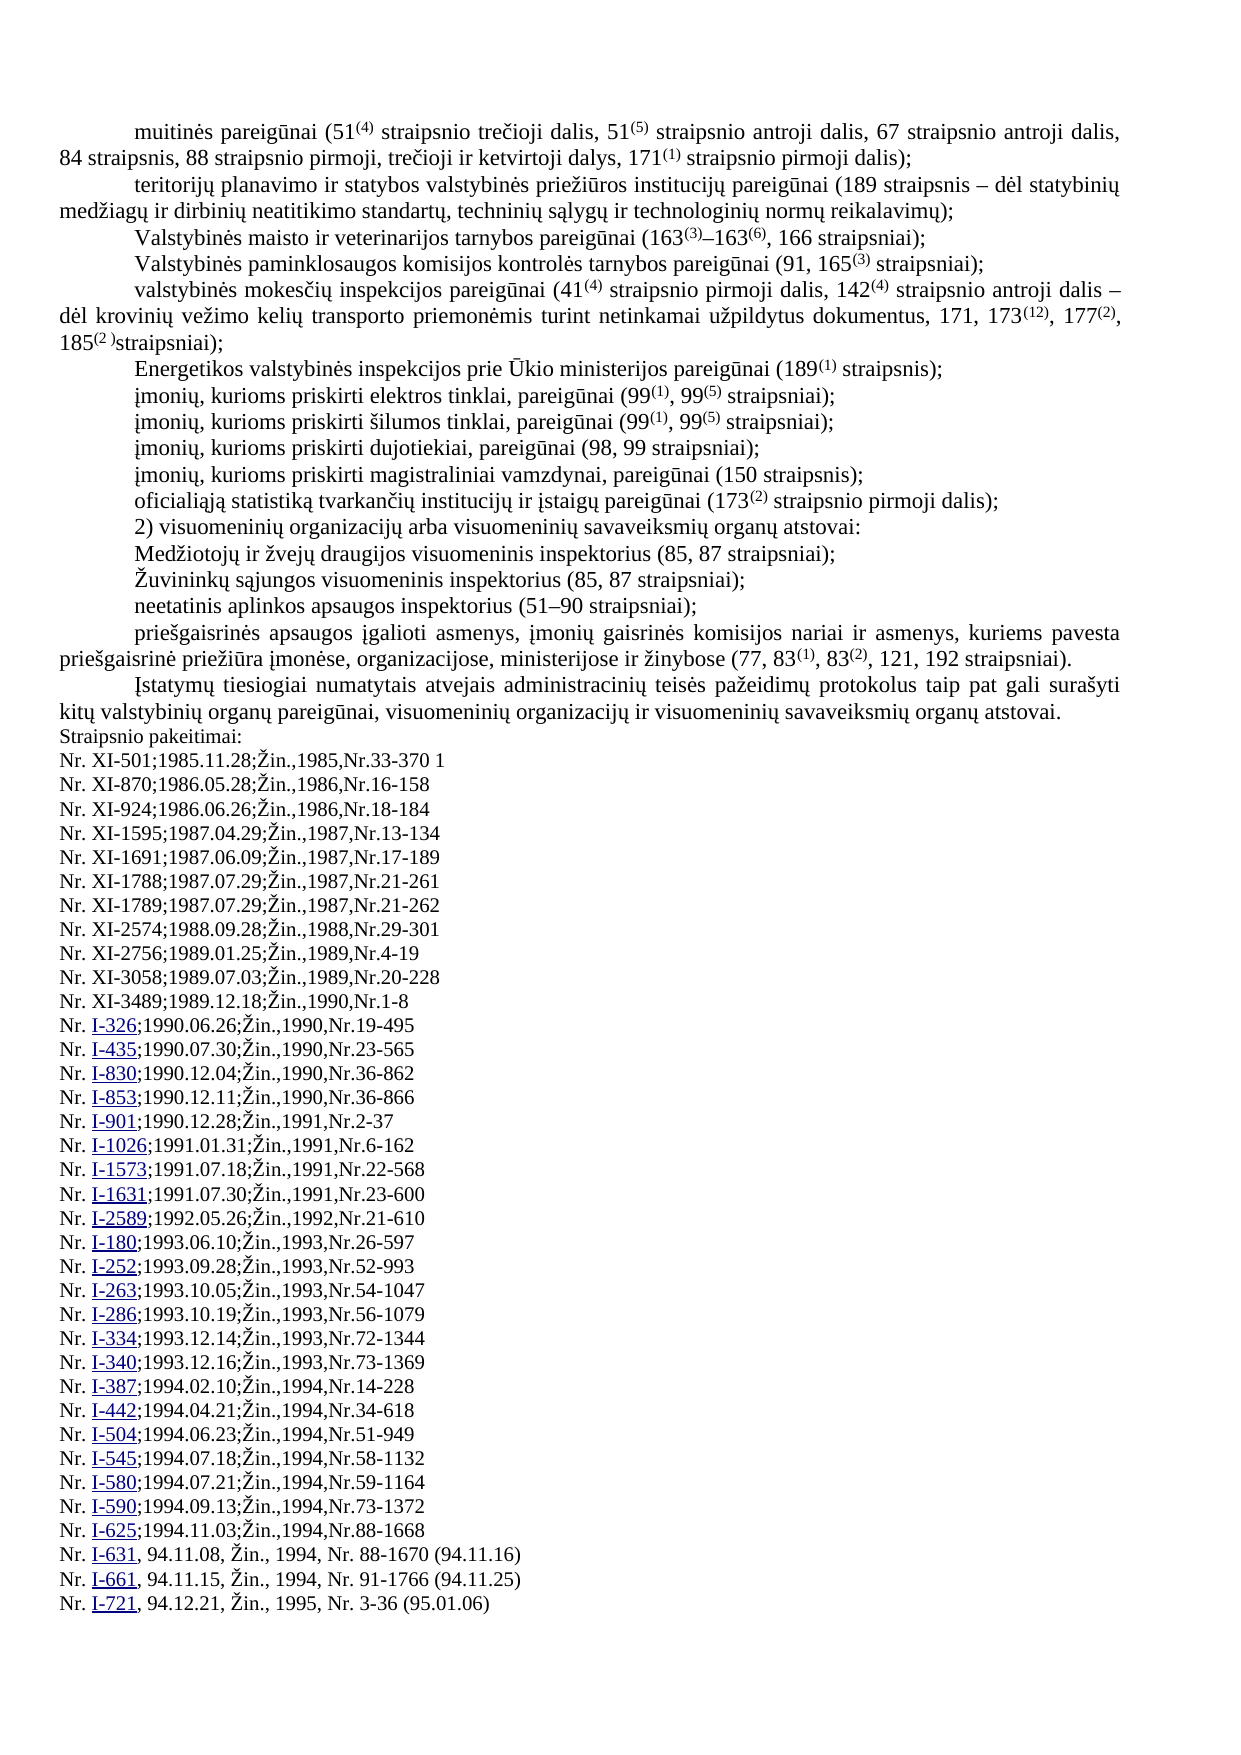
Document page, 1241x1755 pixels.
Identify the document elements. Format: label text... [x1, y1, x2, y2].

text Nr. I-545;1994.07.18;Žin.,1994,Nr.58-1132 [59, 1446, 1122, 1470]
text Nr. XI-3058;1989.07.03;Žin.,1989,Nr.20-228 [59, 965, 1122, 989]
text Įstatymų tiesiogiai numatytais atvejais administracinių teisės pažeidimų protokolus taip pat gali surašyti kitų valstybinių organų pareigūnai, visuomeninių organizacijų ir visuomeninių savaveiksmių organų atstovai. [59, 672, 1122, 724]
text Žuvininkų sąjungos visuomeninis inspektorius (85, 87 straipsniai); [59, 566, 1122, 592]
text Nr. I-286;1993.10.19;Žin.,1993,Nr.56-1079 [59, 1302, 1122, 1326]
text teritorijų planavimo ir statybos valstybinės priežiūros institucijų pareigūnai (189 straipsnis – dėl statybinių medžiagų ir dirbinių neatitikimo standartų, techninių sąlygų ir technologinių normų reikalavimų); [59, 171, 1121, 223]
text Nr. I-2589;1992.05.26;Žin.,1992,Nr.21-610 [59, 1206, 1122, 1229]
text Nr. I-1026;1991.01.31;Žin.,1991,Nr.6-162 [59, 1133, 1122, 1157]
text priešgaisrinės apsaugos įgalioti asmenys, įmonių gaisrinės komisijos nariai ir asmenys, kuriems pavesta priešgaisrinė priežiūra įmonėse, organizacijose, ministerijose ir žinybose (77, 83(1), 83(2), 121, 192 straipsniai). [59, 619, 1122, 672]
text oficialiąją statistiką tvarkančių institucijų ir įstaigų pareigūnai (173(2) straipsnio pirmoji dalis); [59, 487, 1122, 513]
text Nr. XI-1595;1987.04.29;Žin.,1987,Nr.13-134 [59, 821, 1122, 844]
text Nr. XI-870;1986.05.28;Žin.,1986,Nr.16-158 [59, 772, 1122, 796]
text įmonių, kurioms priskirti magistraliniai vamzdynai, pareigūnai (150 straipsnis); [59, 461, 1121, 487]
text 2) visuomeninių organizacijų arba visuomeninių savaveiksmių organų atstovai: [59, 513, 1122, 540]
text Nr. I-435;1990.07.30;Žin.,1990,Nr.23-565 [59, 1037, 1122, 1061]
text Nr. I-387;1994.02.10;Žin.,1994,Nr.14-228 [59, 1374, 1122, 1398]
text Nr. XI-2574;1988.09.28;Žin.,1988,Nr.29-301 [59, 917, 1122, 941]
text Nr. I-625;1994.11.03;Žin.,1994,Nr.88-1668 [59, 1518, 1122, 1542]
text Nr. I-661, 94.11.15, Žin., 1994, Nr. 91-1766 (94.11.25) [59, 1566, 1122, 1591]
text Nr. I-326;1990.06.26;Žin.,1990,Nr.19-495 [59, 1013, 1122, 1037]
text Energetikos valstybinės inspekcijos prie Ūkio ministerijos pareigūnai (189(1) straipsnis); [59, 355, 1121, 382]
text Nr. XI-2756;1989.01.25;Žin.,1989,Nr.4-19 [59, 941, 1122, 965]
text Nr. I-830;1990.12.04;Žin.,1990,Nr.36-862 [59, 1061, 1122, 1085]
text įmonių, kurioms priskirti dujotiekiai, pareigūnai (98, 99 straipsniai); [59, 434, 1121, 461]
text Nr. I-1573;1991.07.18;Žin.,1991,Nr.22-568 [59, 1157, 1122, 1181]
text Nr. XI-501;1985.11.28;Žin.,1985,Nr.33-370 1 [59, 748, 1122, 772]
text įmonių, kurioms priskirti elektros tinklai, pareigūnai (99(1), 99(5) straipsniai); [59, 382, 1122, 408]
text įmonių, kurioms priskirti šilumos tinklai, pareigūnai (99(1), 99(5) straipsniai); [59, 408, 1121, 434]
text Nr. I-252;1993.09.28;Žin.,1993,Nr.52-993 [59, 1254, 1122, 1278]
text Nr. XI-1789;1987.07.29;Žin.,1987,Nr.21-262 [59, 893, 1122, 917]
text Nr. I-590;1994.09.13;Žin.,1994,Nr.73-1372 [59, 1494, 1122, 1518]
text Nr. I-1631;1991.07.30;Žin.,1991,Nr.23-600 [59, 1181, 1122, 1206]
text Straipsnio pakeitimai: [59, 724, 1122, 748]
text Nr. I-340;1993.12.16;Žin.,1993,Nr.73-1369 [59, 1350, 1122, 1374]
text Nr. XI-924;1986.06.26;Žin.,1986,Nr.18-184 [59, 796, 1122, 821]
text Medžiotojų ir žvejų draugijos visuomeninis inspektorius (85, 87 straipsniai); [59, 540, 1122, 566]
text valstybinės mokesčių inspekcijos pareigūnai (41(4) straipsnio pirmoji dalis, 142(4) straipsnio antroji dalis – dėl krovinių vežimo kelių transporto priemonėmis turint netinkamai užpildytus dokumentus, 171, 173(12), 177(2), 185(2 )straipsniai); [59, 276, 1121, 355]
text Nr. XI-1691;1987.06.09;Žin.,1987,Nr.17-189 [59, 844, 1122, 869]
text Nr. I-580;1994.07.21;Žin.,1994,Nr.59-1164 [59, 1470, 1122, 1494]
text Nr. I-334;1993.12.14;Žin.,1993,Nr.72-1344 [59, 1326, 1122, 1350]
text Valstybinės maisto ir veterinarijos tarnybos pareigūnai (163(3)–163(6), 166 straipsniai); [59, 223, 1121, 250]
text Nr. I-901;1990.12.28;Žin.,1991,Nr.2-37 [59, 1109, 1122, 1133]
text Valstybinės paminklosaugos komisijos kontrolės tarnybos pareigūnai (91, 165(3) straipsniai); [59, 250, 1121, 276]
text Nr. I-721, 94.12.21, Žin., 1995, Nr. 3-36 (95.01.06) [59, 1591, 1122, 1614]
text Nr. I-180;1993.06.10;Žin.,1993,Nr.26-597 [59, 1229, 1122, 1254]
text Nr. XI-3489;1989.12.18;Žin.,1990,Nr.1-8 [59, 989, 1122, 1013]
text neetatinis aplinkos apsaugos inspektorius (51–90 straipsniai); [59, 592, 1122, 619]
text Nr. I-631, 94.11.08, Žin., 1994, Nr. 88-1670 (94.11.16) [59, 1542, 1122, 1566]
text Nr. I-504;1994.06.23;Žin.,1994,Nr.51-949 [59, 1422, 1122, 1446]
text Nr. I-263;1993.10.05;Žin.,1993,Nr.54-1047 [59, 1278, 1122, 1302]
text Nr. XI-1788;1987.07.29;Žin.,1987,Nr.21-261 [59, 869, 1122, 893]
text Nr. I-853;1990.12.11;Žin.,1990,Nr.36-866 [59, 1085, 1122, 1109]
text Nr. I-442;1994.04.21;Žin.,1994,Nr.34-618 [59, 1398, 1122, 1422]
text muitinės pareigūnai (51(4) straipsnio trečioji dalis, 51(5) straipsnio antroji dalis, 67 straipsnio antroji dalis, 84 straipsnis, 88 straipsnio pirmoji, trečioji ir ketvirtoji dalys, 171(1) straipsnio pirmoji dalis); [59, 118, 1121, 171]
